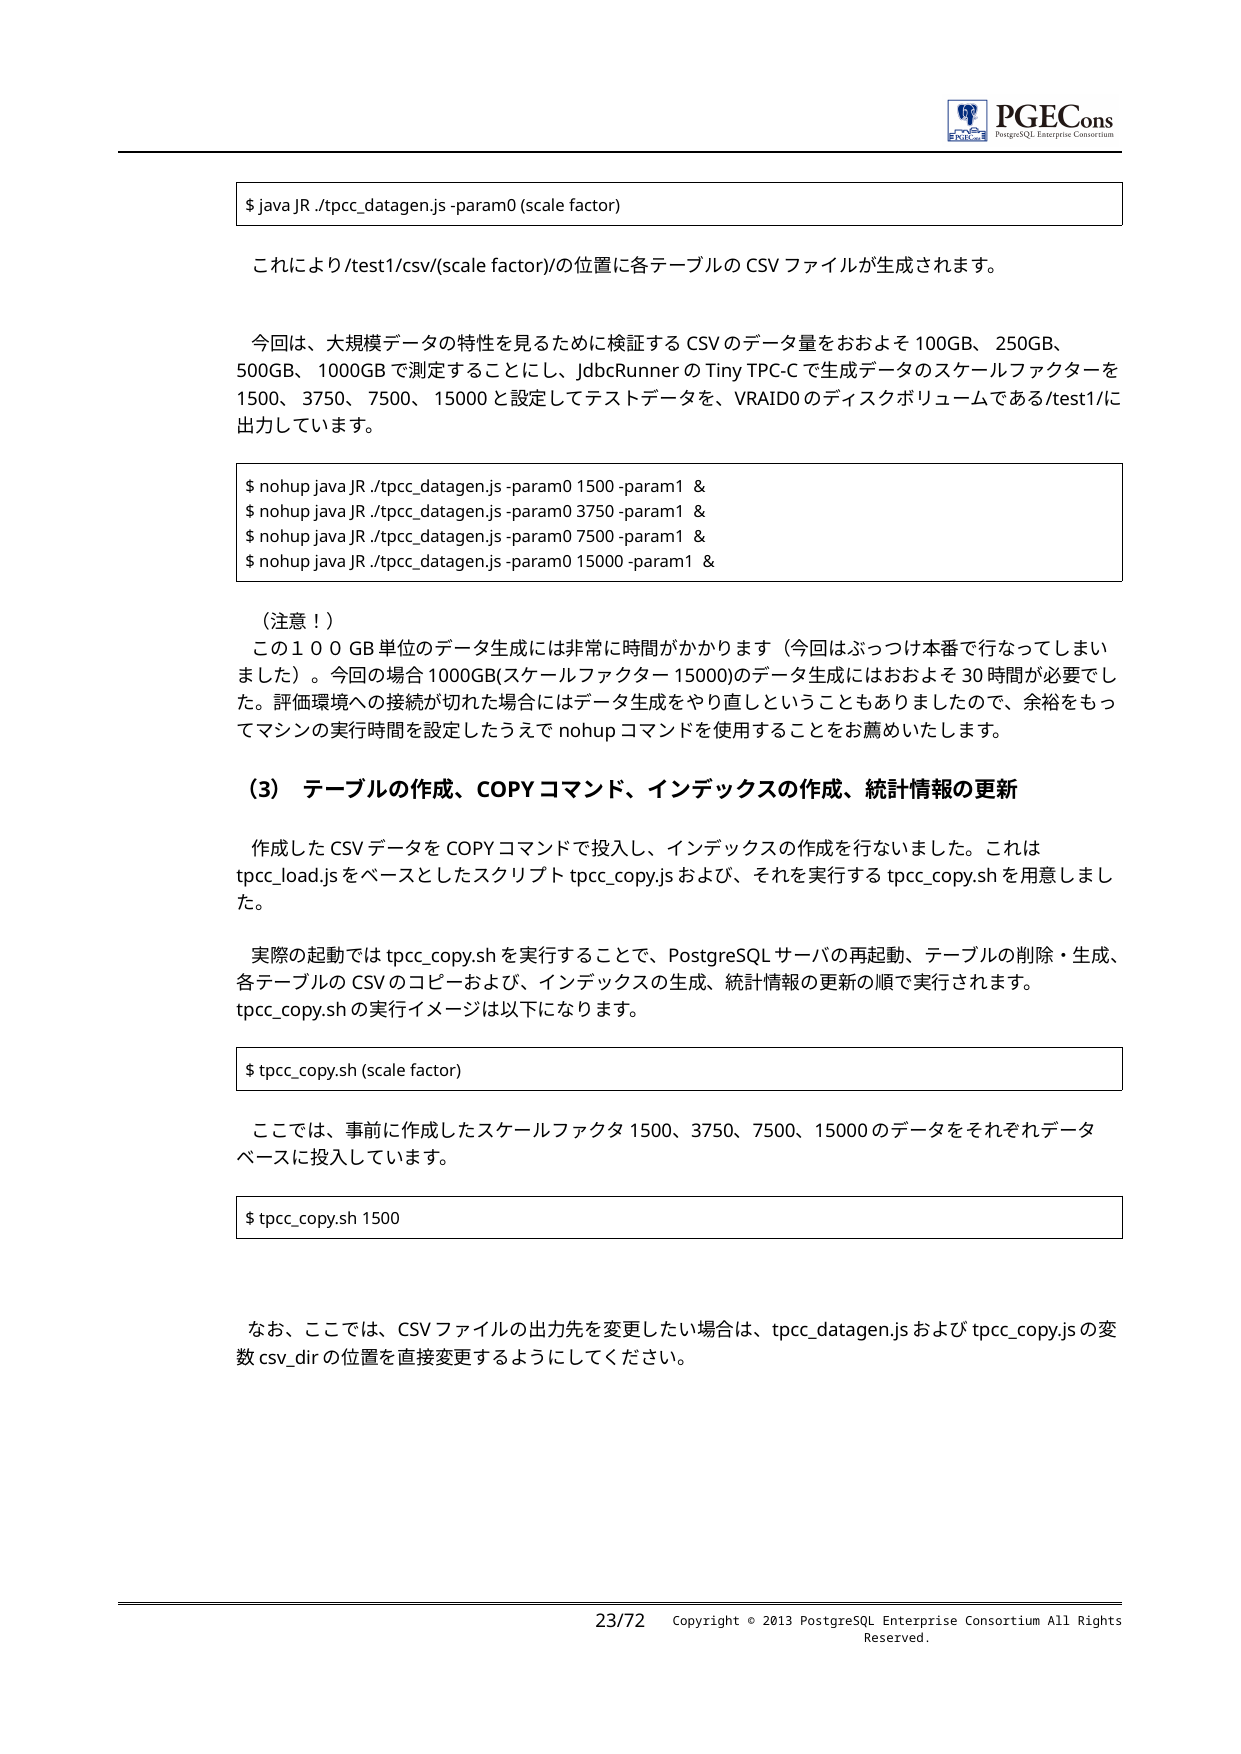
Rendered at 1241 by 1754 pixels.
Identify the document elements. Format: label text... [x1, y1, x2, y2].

text 実際の起動ではtpcc_copy.shを実行することで、PostgreSQLサーバの再起動、テーブルの削除・生成、各テーブルのCSVのコピーおよび、インデックスの生成、統計情報の更新の順で実行されます。 tpcc_copy.shの実行イメージは以下になります。 [236, 940, 1122, 1022]
text $ nohup java JR ./tpcc_datagen.js -param0 7500 -param1 & [237, 513, 1122, 538]
text ここでは、事前に作成したスケールファクタ1500、3750、7500、15000のデータをそれぞれデータベースに投入しています。 [236, 1116, 1122, 1170]
text （注意！） [236, 606, 1122, 634]
text 作成したCSVデータをCOPYコマンドで投入し、インデックスの作成を行ないました。これはtpcc_load.jsをベースとしたスクリプトtpcc_copy.jsおよび、それを実行するtpcc_copy.shを用意しました。 [236, 833, 1122, 915]
text $ tpcc_copy.sh 1500 [237, 1197, 1122, 1238]
text $ java JR ./tpcc_datagen.js -param0 (scale factor) [237, 183, 1122, 225]
text なお、ここでは、CSVファイルの出力先を変更したい場合は、tpcc_datagen.jsおよびtpcc_copy.jsの変数csv_dirの位置を直接変更するようにしてください。 [236, 1315, 1122, 1369]
text $ tpcc_copy.sh (scale factor) [237, 1048, 1122, 1090]
picture [941, 94, 1119, 147]
text $ nohup java JR ./tpcc_datagen.js -param0 15000 -param1 & [237, 538, 1122, 581]
text $ nohup java JR ./tpcc_datagen.js -param0 1500 -param1 & [237, 464, 1122, 488]
text これにより/test1/csv/(scale factor)/の位置に各テーブルのCSVファイルが生成されます。 [236, 251, 1122, 303]
text この１００GB単位のデータ生成には非常に時間がかかります（今回はぶっつけ本番で行なってしまいました）。今回の場合1000GB(スケールファクター15000)のデータ生成にはおおよそ30時間が必要でした。評価環境への接続が切れた場合にはデータ生成をやり直しということもありましたので、余裕をもってマシンの実行時間を設定したうえでnohupコマンドを使用することをお薦めいたします。 [236, 634, 1122, 742]
text 今回は、大規模データの特性を見るために検証するCSVのデータ量をおおよそ100GB、 250GB、 500GB、 1000GBで測定することにし、JdbcRunnerのTiny TPC-Cで生成データのスケールファクターを1500、 3750、 7500、 15000と設定してテストデータを、VRAID0のディスクボリュームである/test1/に出力しています。 [236, 329, 1122, 437]
subtitle テーブルの作成、COPYコマンド、インデックスの作成、統計情報の更新 [236, 772, 1122, 804]
text $ nohup java JR ./tpcc_datagen.js -param0 3750 -param1 & [237, 488, 1122, 513]
